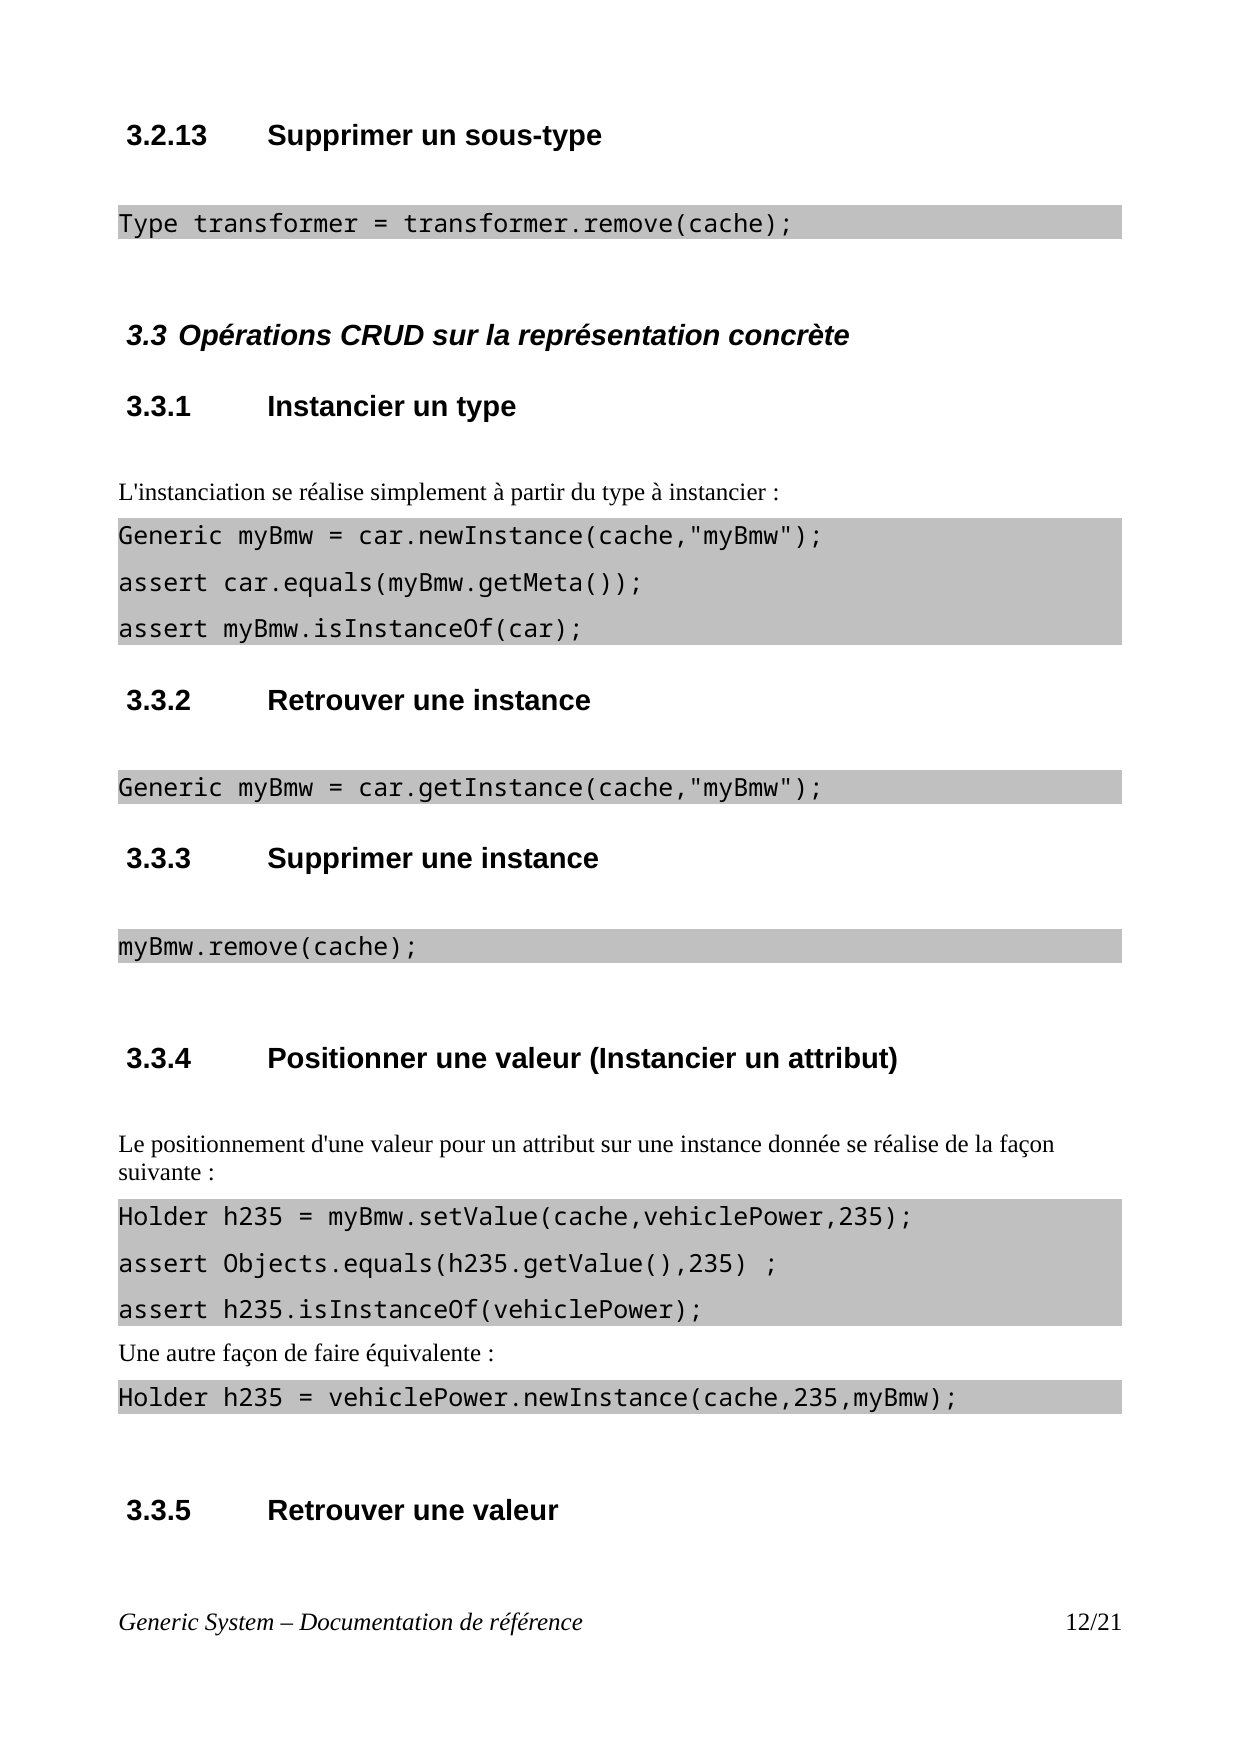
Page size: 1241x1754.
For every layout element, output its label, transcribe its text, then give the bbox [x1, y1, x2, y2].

text Generic myBmw = car.getInstance(cache,"myBmw"); [118, 770, 1122, 804]
text Generic myBmw = car.newInstance(cache,"myBmw"); [118, 518, 1122, 552]
text L'instanciation se réalise simplement à partir du type à instancier : [118, 477, 1122, 505]
text Type transformer = transformer.remove(cache); [118, 205, 1122, 239]
text assert myBmw.isInstanceOf(car); [118, 611, 1122, 645]
subtitle Retrouver une instance [118, 682, 1122, 716]
text assert h235.isInstanceOf(vehiclePower); [118, 1292, 1122, 1326]
subtitle Opérations CRUD sur la représentation concrète [118, 318, 1122, 352]
subtitle Instancier un type [118, 389, 1122, 423]
subtitle Retrouver une valeur [118, 1492, 1122, 1526]
text Une autre façon de faire équivalente : [118, 1338, 1122, 1367]
text myBmw.remove(cache); [118, 929, 1122, 963]
text Le positionnement d'une valeur pour un attribut sur une instance donnée se réalise de la façon suivante : [118, 1129, 1122, 1186]
text assert car.equals(myBmw.getMeta()); [118, 564, 1122, 598]
text Holder h235 = vehiclePower.newInstance(cache,235,myBmw); [118, 1380, 1122, 1414]
subtitle Supprimer une instance [118, 841, 1122, 875]
subtitle Positionner une valeur (Instancier un attribut) [118, 1041, 1122, 1075]
subtitle Supprimer un sous-type [118, 118, 1122, 152]
text assert Objects.equals(h235.getValue(),235) ; [118, 1245, 1122, 1279]
text Holder h235 = myBmw.setValue(cache,vehiclePower,235); [118, 1199, 1122, 1233]
